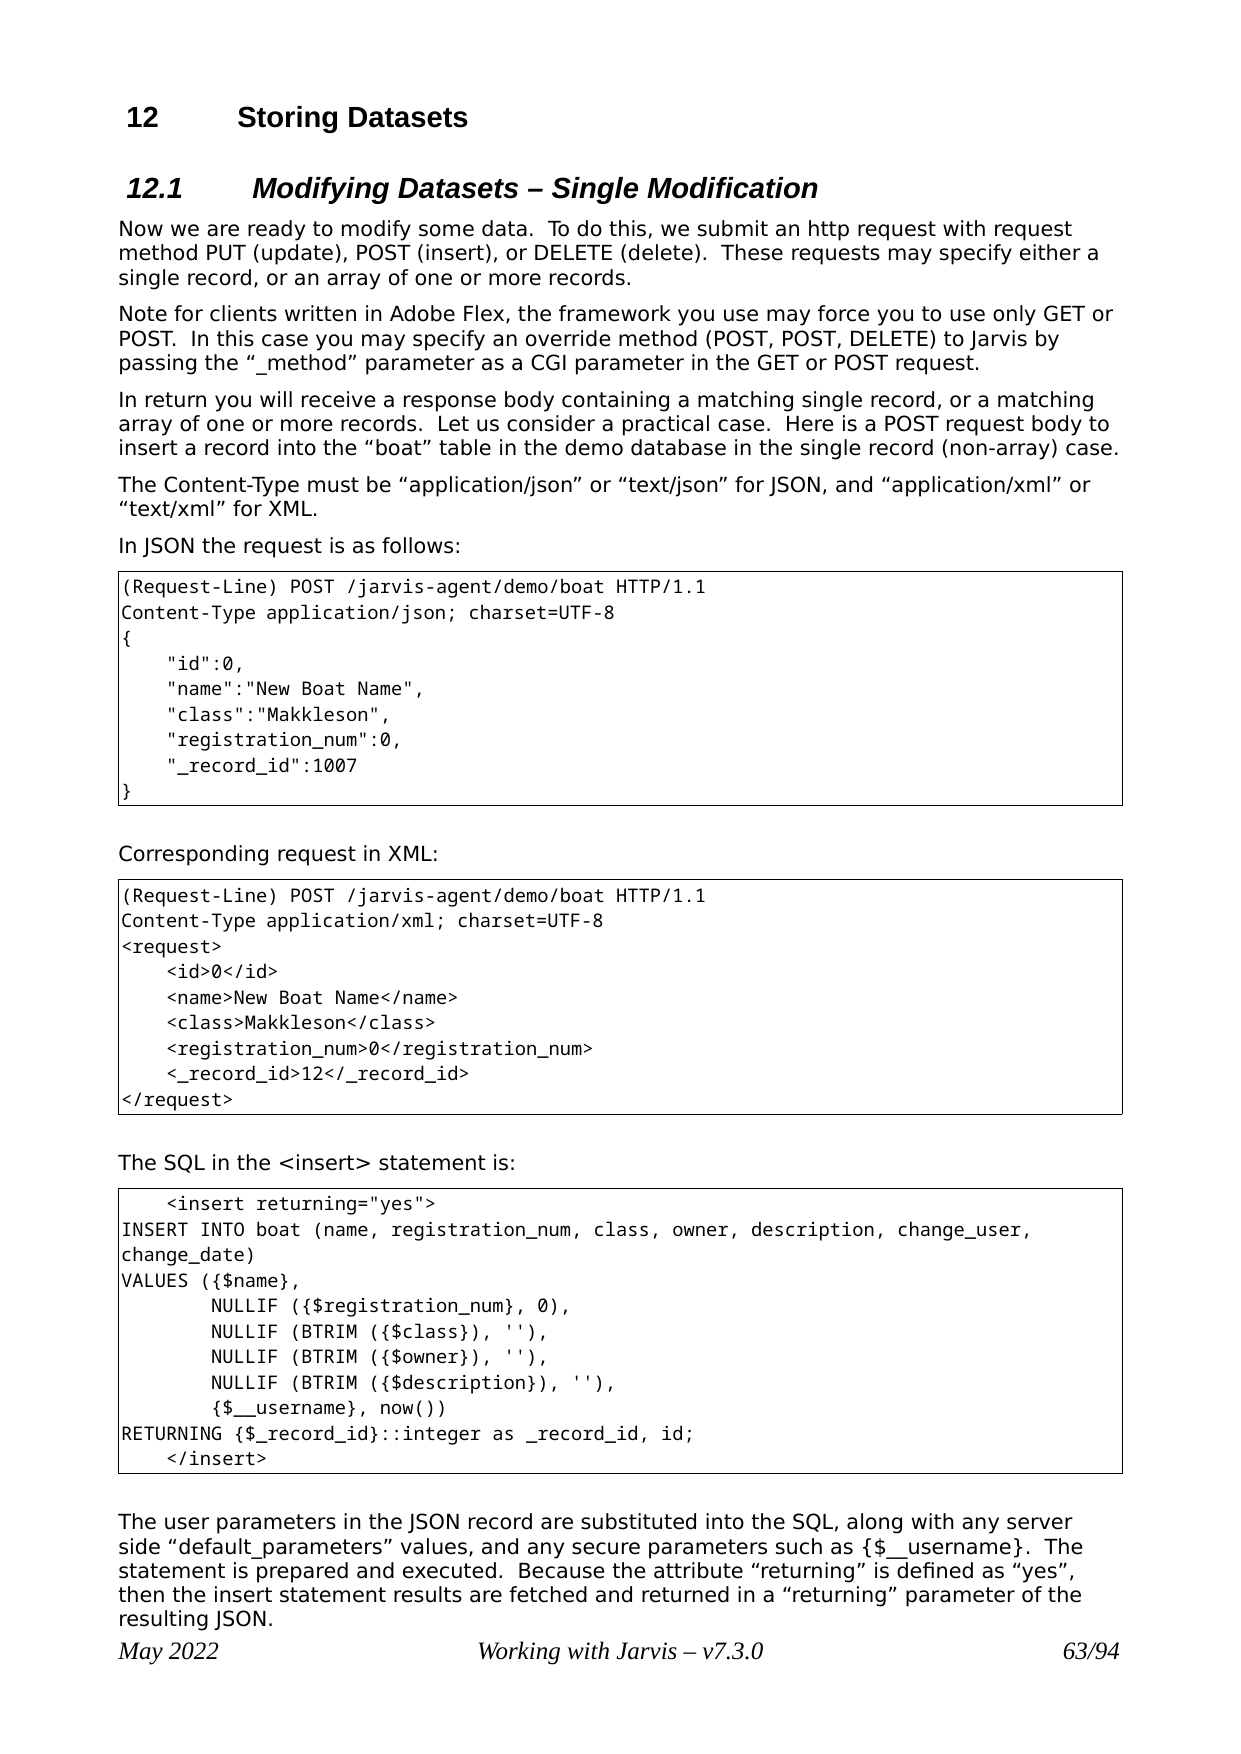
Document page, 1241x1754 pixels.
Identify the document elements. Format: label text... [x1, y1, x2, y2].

subtitle Modifying Datasets – Single Modification [118, 171, 1122, 204]
text RETURNING {$_record_id}::integer as _record_id, id; [119, 1417, 1122, 1443]
text NULLIF ({$registration_num}, 0), [119, 1290, 1122, 1315]
text <name>New Boat Name</name> [119, 981, 1122, 1007]
text "id":0, [119, 647, 1122, 673]
text Corresponding request in XML: [118, 842, 1122, 867]
text (Request-Line) POST /jarvis-agent/demo/boat HTTP/1.1 [119, 880, 1122, 905]
subtitle Storing Datasets [118, 100, 1122, 133]
text NULLIF (BTRIM ({$owner}), ''), [119, 1341, 1122, 1366]
text In return you will receive a response body containing a matching single record, or a matching array of one or more records. Let us consider a practical case. Here is a POST request body to insert a record into the “boat” table in the demo database in the single record (non-array) case. [118, 388, 1122, 461]
text INSERT INTO boat (name, registration_num, class, owner, description, change_user, change_date) [119, 1213, 1122, 1264]
text "class":"Makkleson", [119, 698, 1122, 724]
text The Content-Type must be “application/json” or “text/json” for JSON, and “application/xml” or “text/xml” for XML. [118, 473, 1122, 522]
text Now we are ready to modify some data. To do this, we submit an http request with request method PUT (update), POST (insert), or DELETE (delete). These requests may specify either a single record, or an array of one or more records. [118, 217, 1122, 290]
text { [119, 622, 1122, 647]
text "registration_num":0, "_record_id":1007 } [119, 724, 1122, 805]
text <insert returning="yes"> [119, 1189, 1122, 1213]
text {$__username}, now()) [119, 1392, 1122, 1417]
text <request> [119, 930, 1122, 956]
text Content-Type application/json; charset=UTF-8 [119, 596, 1122, 622]
text The user parameters in the JSON record are substituted into the SQL, along with any server side “default_parameters” values, and any secure parameters such as {$__username}. The statement is prepared and executed. Because the attribute “returning” is defined as “yes”, then the insert statement results are fetched and returned in a “returning” parameter of the resulting JSON. [118, 1510, 1122, 1632]
text The SQL in the <insert> statement is: [118, 1151, 1122, 1175]
text Note for clients written in Adobe Flex, the framework you use may force you to use only GET or POST. In this case you may specify an override method (POST, POST, DELETE) to Jarvis by passing the “_method” parameter as a CGI parameter in the GET or POST request. [118, 302, 1122, 375]
text "name":"New Boat Name", [119, 673, 1122, 698]
text <registration_num>0</registration_num> [119, 1032, 1122, 1058]
text <class>Makkleson</class> [119, 1007, 1122, 1032]
text <_record_id>12</_record_id> [119, 1058, 1122, 1083]
text <id>0</id> [119, 956, 1122, 981]
text VALUES ({$name}, [119, 1264, 1122, 1290]
text (Request-Line) POST /jarvis-agent/demo/boat HTTP/1.1 [119, 572, 1122, 596]
text In JSON the request is as follows: [118, 534, 1122, 558]
text NULLIF (BTRIM ({$class}), ''), [119, 1315, 1122, 1341]
text Content-Type application/xml; charset=UTF-8 [119, 905, 1122, 930]
text </request> [119, 1083, 1122, 1114]
text NULLIF (BTRIM ({$description}), ''), [119, 1366, 1122, 1392]
text </insert> [119, 1443, 1122, 1473]
